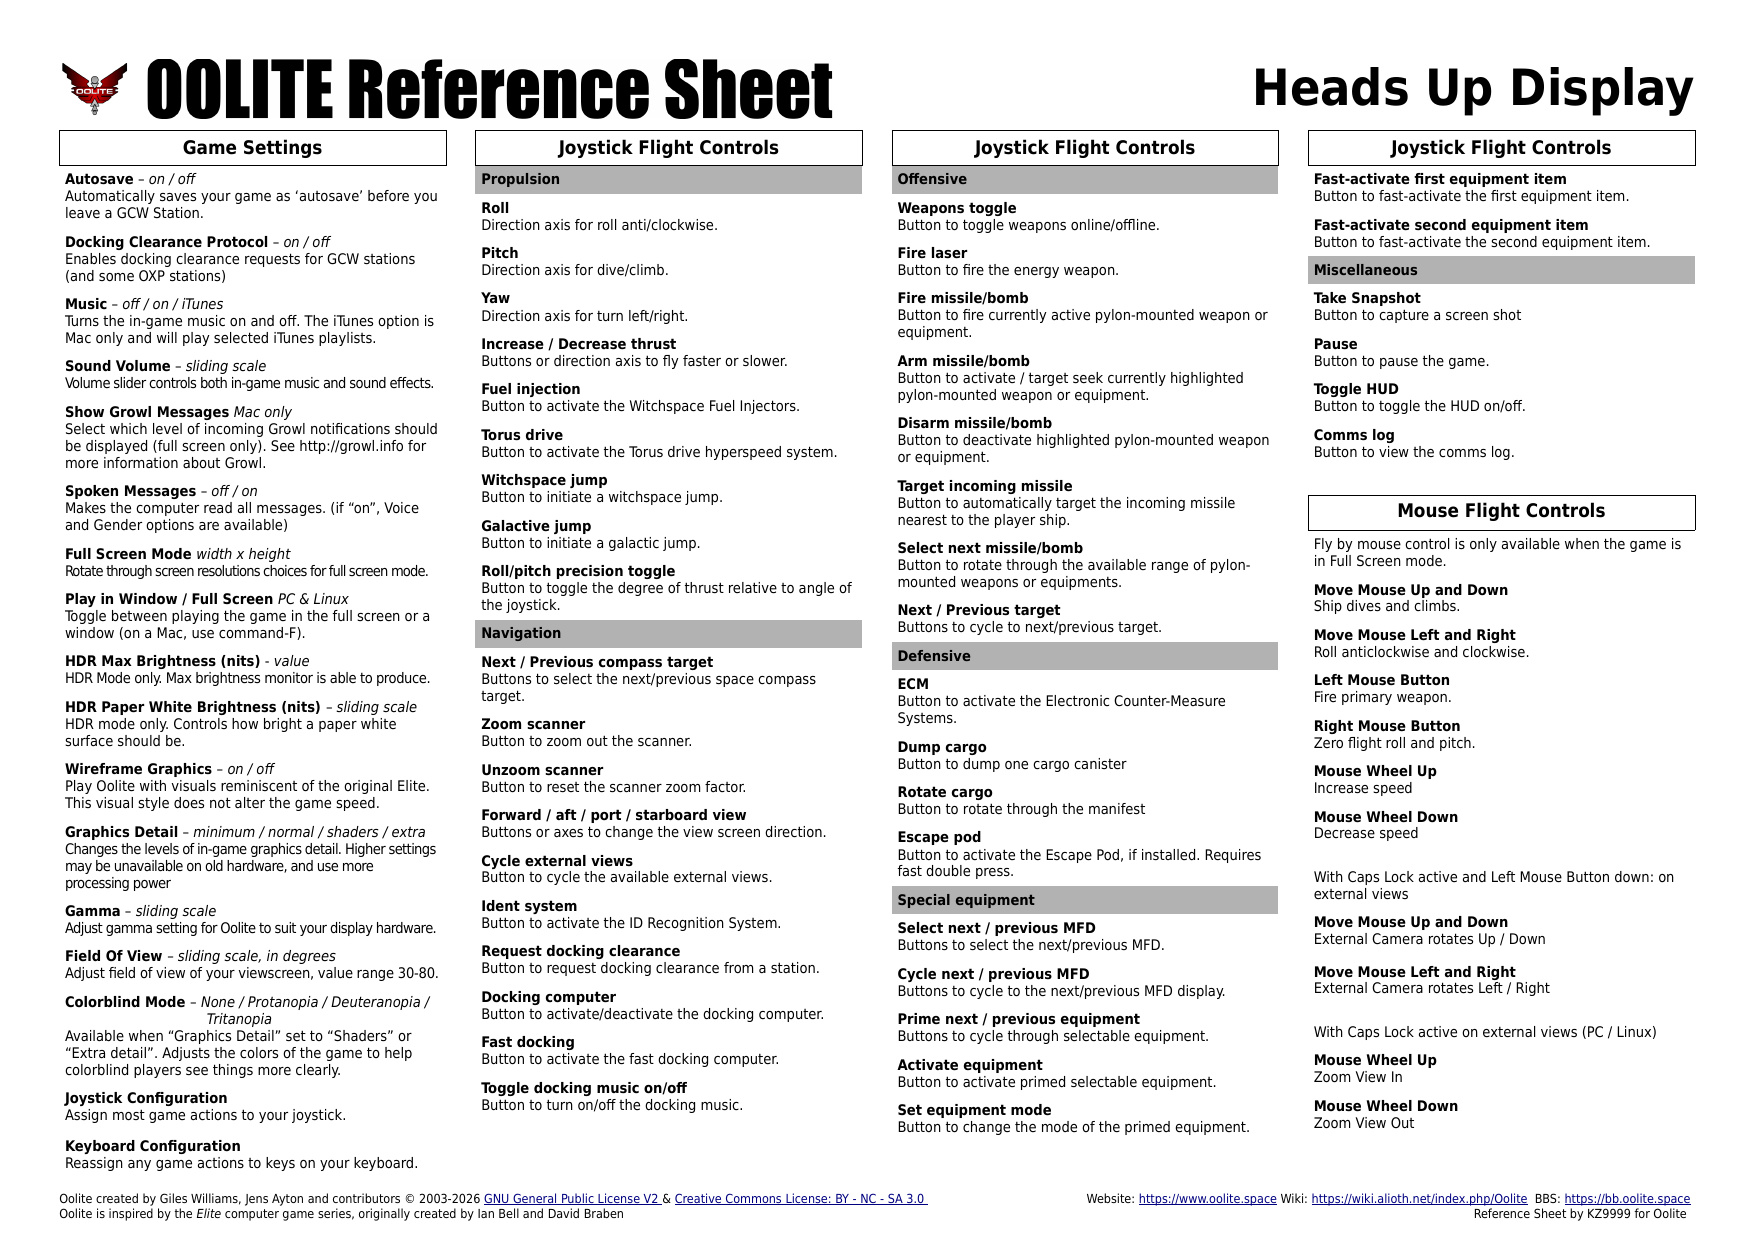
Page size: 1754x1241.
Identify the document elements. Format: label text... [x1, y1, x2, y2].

table_cell Pause Button to pause the game. [1308, 330, 1695, 375]
table_cell Offensive [892, 166, 1278, 194]
table_cell Weapons toggle Button to toggle weapons online/offline. [892, 194, 1278, 239]
table_cell Target incoming missile Button to automatically target the incoming missile nearest to the player ship. [892, 472, 1278, 534]
table_cell Forward / aft / port / starboard view Buttons or axes to change the view screen direction. [475, 801, 862, 847]
table_cell Activate equipment Button to activate primed selectable equipment. [892, 1051, 1278, 1096]
table_cell Right Mouse Button Zero flight roll and pitch. [1308, 712, 1695, 757]
table_cell Move Mouse Left and Right External Camera rotates Left / Right [1308, 958, 1695, 1003]
table_cell Docking computer Button to activate/deactivate the docking computer. [475, 983, 862, 1028]
table_cell With Caps Lock active on external views (PC / Linux) [1308, 1018, 1695, 1046]
table_cell Music – off / on / iTunes Turns the in-game music on and off. The iTunes option is Mac only and will play selected iTunes playlists. [59, 290, 446, 353]
table_cell Wireframe Graphics – on / off Play Oolite with visuals reminiscent of the original Elite. This visual style does not alter the game speed. [59, 755, 446, 818]
table_cell Disarm missile/bomb Button to deactivate highlighted pylon-mounted weapon or equipment. [892, 409, 1278, 472]
table_cell Colorblind Mode – None / Protanopia / Deuteranopia / Tritanopia Available when “Graphics Detail” set to “Shaders” or “Extra detail”. Adjusts the colors of the game to help colorblind players see things more clearly. [59, 988, 446, 1084]
table_cell Arm missile/bomb Button to activate / target seek currently highlighted pylon-mounted weapon or equipment. [892, 347, 1278, 409]
table_cell Select next / previous MFD Buttons to select the next/previous MFD. [892, 915, 1278, 960]
table_cell Yaw Direction axis for turn left/right. [475, 285, 862, 330]
table_cell Fire missile/bomb Button to fire currently active pylon-mounted weapon or equipment. [892, 285, 1278, 347]
table_cell Toggle docking music on/off Button to turn on/off the docking music. [475, 1074, 862, 1119]
table_cell Torus drive Button to activate the Torus drive hyperspeed system. [475, 421, 862, 466]
table_cell Play in Window / Full Screen PC & Linux Toggle between playing the game in the full screen or a window (on a Mac, use command-F). [59, 585, 446, 648]
table_cell Set equipment mode Button to change the mode of the primed equipment. [892, 1096, 1278, 1142]
table_cell Graphics Detail – minimum / normal / shaders / extra Changes the levels of in-game graphics detail. Higher settings may be unavailable on old hardware, and use more processing power [59, 818, 446, 897]
table_header Game Settings [60, 131, 446, 165]
table_cell Select next missile/bomb Button to rotate through the available range of pylon-mounted weapons or equipments. [892, 534, 1278, 597]
table_cell Request docking clearance Button to request docking clearance from a station. [475, 938, 862, 983]
table_cell Fuel injection Button to activate the Witchspace Fuel Injectors. [475, 376, 862, 421]
table_cell Roll Direction axis for roll anti/clockwise. [475, 194, 862, 239]
table_cell [475, 1148, 862, 1176]
table_cell Zoom scanner Button to zoom out the scanner. [475, 710, 862, 756]
table_cell Mouse Wheel Down Zoom View Out [1308, 1092, 1695, 1137]
table_cell Rotate cargo Button to rotate through the manifest [892, 778, 1278, 824]
table_cell Fly by mouse control is only available when the game is in Full Screen mode. [1308, 531, 1695, 576]
table_cell [892, 1142, 1278, 1184]
table_cell Next / Previous compass target Buttons to select the next/previous space compass target. [475, 648, 862, 710]
table_cell Autosave – on / off Automatically saves your game as ‘autosave’ before you leave a GCW Station. [59, 166, 446, 228]
table_cell Increase / Decrease thrust Buttons or direction axis to fly faster or slower. [475, 330, 862, 376]
table_cell Spoken Messages – off / on Makes the computer read all messages. (if “on”, Voice and Gender options are available) [59, 478, 446, 540]
table_header Joystick Flight Controls [1309, 131, 1695, 165]
table_cell Fast-activate second equipment item Button to fast-activate the second equipment item. [1308, 211, 1695, 256]
table_cell [475, 1119, 862, 1148]
table_cell Mouse Wheel Down Decrease speed [1308, 803, 1695, 848]
table_cell Sound Volume – sliding scale Volume slider controls both in-game music and sound effects. [59, 353, 446, 398]
table_cell Show Growl Messages Mac only Select which level of incoming Growl notifications should be displayed (full screen only). See http://growl.info for more information about Growl. [59, 398, 446, 477]
table_cell Field Of View – sliding scale, in degrees Adjust field of view of your viewscreen, value range 30-80. [59, 943, 446, 988]
table_cell Witchspace jump Button to initiate a witchspace jump. [475, 466, 862, 512]
table_cell ECM Button to activate the Electronic Counter-Measure Systems. [892, 670, 1278, 733]
table_cell Unzoom scanner Button to reset the scanner zoom factor. [475, 756, 862, 801]
table_cell Prime next / previous equipment Buttons to cycle through selectable equipment. [892, 1005, 1278, 1051]
table_cell [1308, 466, 1695, 495]
table_cell Propulsion [475, 166, 862, 194]
table_cell Mouse Wheel Up Increase speed [1308, 757, 1695, 803]
table_cell Defensive [892, 642, 1278, 670]
table_cell Move Mouse Up and Down External Camera rotates Up / Down [1308, 908, 1695, 958]
table_cell Full Screen Mode width x height Rotate through screen resolutions choices for full screen mode. [59, 540, 446, 585]
table_cell Ident system Button to activate the ID Recognition System. [475, 892, 862, 937]
table_cell Fire laser Button to fire the energy weapon. [892, 239, 1278, 284]
picture [147, 59, 833, 119]
table_cell Roll/pitch precision toggle Button to toggle the degree of thrust relative to angle of the joystick. [475, 557, 862, 619]
table_cell Navigation [475, 620, 862, 648]
table_cell Special equipment [892, 886, 1278, 914]
picture [61, 56, 128, 122]
table_cell Dump cargo Button to dump one cargo canister [892, 733, 1278, 778]
table_cell With Caps Lock active and Left Mouse Button down: on external views [1308, 863, 1695, 908]
table_cell Miscellaneous [1308, 256, 1695, 284]
table_cell Galactive jump Button to initiate a galactic jump. [475, 512, 862, 557]
table_cell Mouse Flight Controls [1309, 496, 1695, 530]
table_cell Fast docking Button to activate the fast docking computer. [475, 1028, 862, 1074]
table_cell Cycle external views Button to cycle the available external views. [475, 847, 862, 892]
table_cell Escape pod Button to activate the Escape Pod, if installed. Requires fast double press. [892, 824, 1278, 886]
table_cell Pitch Direction axis for dive/climb. [475, 239, 862, 285]
table_cell HDR Max Brightness (nits) - value HDR Mode only. Max brightness monitor is able to produce. [59, 648, 446, 693]
table_cell [1308, 1003, 1695, 1018]
table_cell Left Mouse Button Fire primary weapon. [1308, 666, 1695, 712]
table_cell Keyboard Configuration Reassign any game actions to keys on your keyboard. [59, 1132, 446, 1179]
table_cell Fast-activate first equipment item Button to fast-activate the first equipment item. [1308, 166, 1695, 211]
table_cell Move Mouse Up and Down Ship dives and climbs. [1308, 576, 1695, 621]
table_header Joystick Flight Controls [893, 131, 1278, 165]
table_cell Joystick Configuration Assign most game actions to your joystick. [59, 1084, 446, 1132]
table_cell Mouse Wheel Up Zoom View In [1308, 1046, 1695, 1092]
table_cell Next / Previous target Buttons to cycle to next/previous target. [892, 597, 1278, 642]
table_cell Comms log Button to view the comms log. [1308, 421, 1695, 466]
table_cell Move Mouse Left and Right Roll anticlockwise and clockwise. [1308, 621, 1695, 666]
table_cell Cycle next / previous MFD Buttons to cycle to the next/previous MFD display. [892, 960, 1278, 1005]
table_header Joystick Flight Controls [476, 131, 862, 165]
table_cell Take Snapshot Button to capture a screen shot [1308, 285, 1695, 330]
table_cell HDR Paper White Brightness (nits) – sliding scale HDR mode only. Controls how bright a paper white surface should be. [59, 693, 446, 755]
table_cell Docking Clearance Protocol – on / off Enables docking clearance requests for GCW stations (and some OXP stations) [59, 228, 446, 290]
table_cell Toggle HUD Button to toggle the HUD on/off. [1308, 375, 1695, 421]
table_cell Gamma – sliding scale Adjust gamma setting for Oolite to suit your display hardware. [59, 897, 446, 943]
table_cell [1308, 848, 1695, 863]
